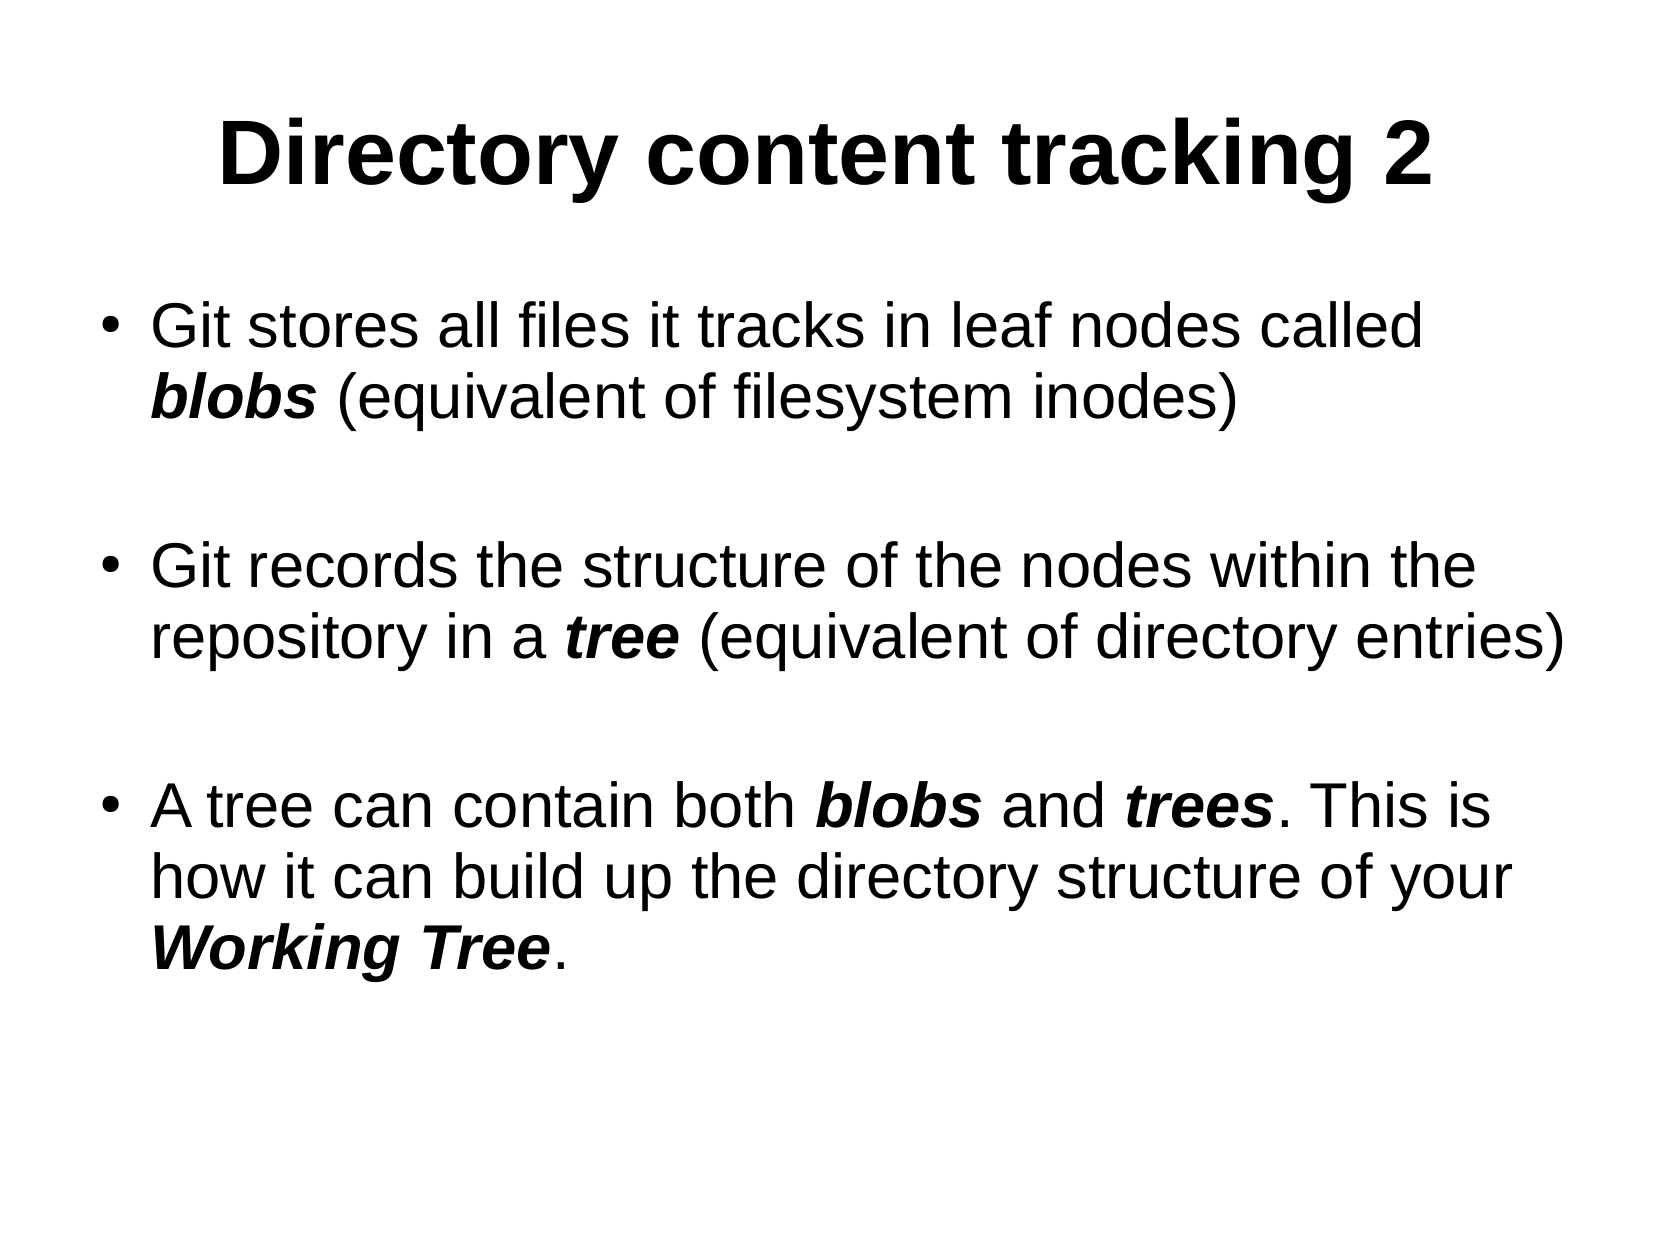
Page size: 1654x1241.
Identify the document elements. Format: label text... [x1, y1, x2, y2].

title Directory content tracking 2 [82, 49, 1571, 257]
list Git stores all files it tracks in leaf nodes called blobs (equivalent of filesystem inodes) Git records the structure of the nodes within the repository in a tree (equivalent of directory entries) A tree can contain both blobs and trees. This is how it can build up the directory structure of your Working Tree. [82, 290, 1571, 1010]
